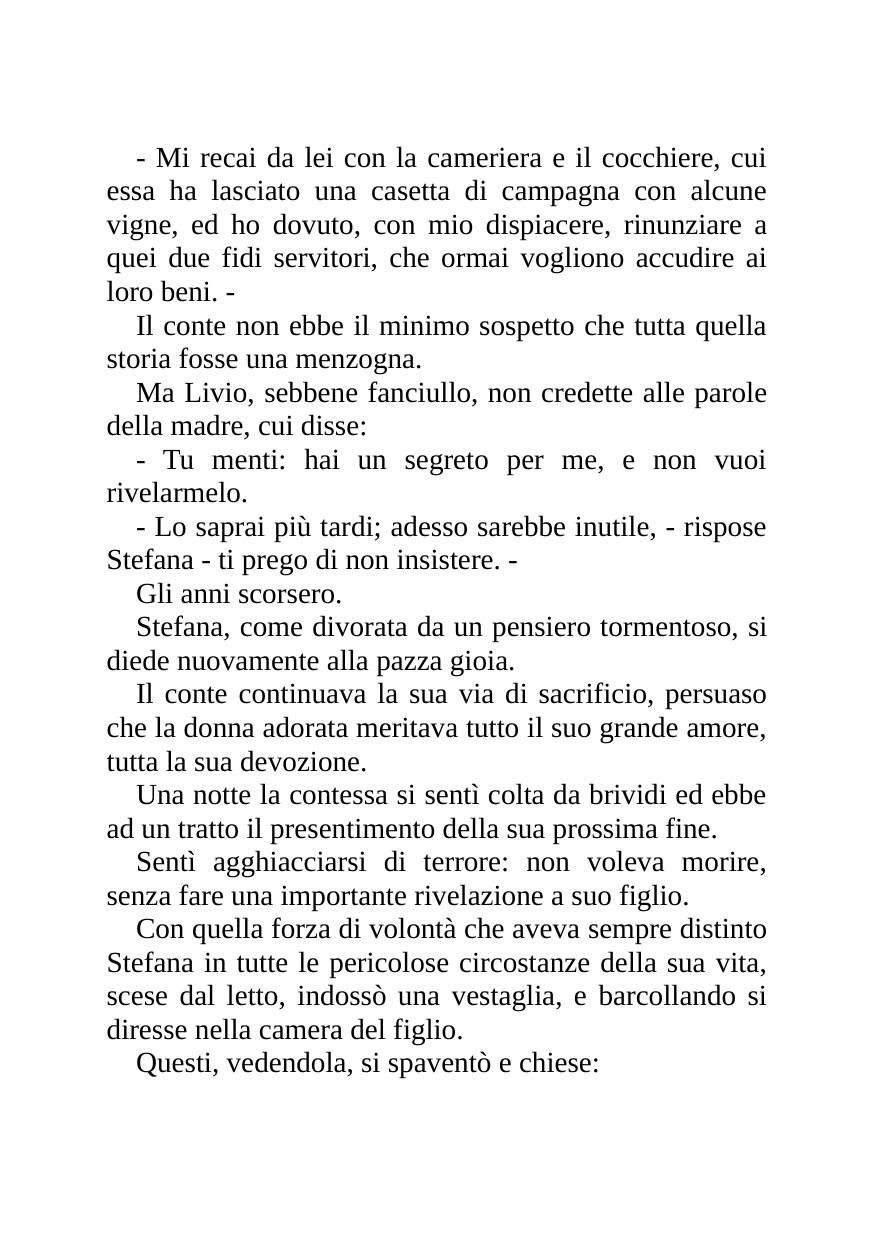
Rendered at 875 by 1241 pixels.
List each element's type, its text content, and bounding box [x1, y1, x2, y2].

text - Mi recai da lei con la cameriera e il cocchiere, cui essa ha lasciato una casetta di campagna con alcune vigne, ed ho dovuto, con mio dispiacere, rinunziare a quei due fidi servitori, che ormai vogliono accudire ai loro beni. - [106, 140, 768, 308]
text Sentì agghiacciarsi di terrore: non voleva morire, senza fare una importante rivelazione a suo figlio. [106, 844, 768, 911]
text Il conte continuava la sua via di sacrificio, persuaso che la donna adorata meritava tutto il suo grande amore, tutta la sua devozione. [106, 677, 768, 777]
text Ma Livio, sebbene fanciullo, non credette alle parole della madre, cui disse: [106, 375, 768, 442]
text Stefana, come divorata da un pensiero tormentoso, si diede nuovamente alla pazza gioia. [106, 609, 768, 677]
text - Tu menti: hai un segreto per me, e non vuoi rivelarmelo. [106, 442, 768, 509]
text Il conte non ebbe il minimo sospetto che tutta quella storia fosse una menzogna. [106, 308, 768, 375]
text Una notte la contessa si sentì colta da brividi ed ebbe ad un tratto il presentimento della sua prossima fine. [106, 777, 768, 844]
text Gli anni scorsero. [106, 576, 768, 609]
text Con quella forza di volontà che aveva sempre distinto Stefana in tutte le pericolose circostanze della sua vita, scese dal letto, indossò una vestaglia, e barcollando si diresse nella camera del figlio. [106, 911, 768, 1046]
text - Lo saprai più tardi; adesso sarebbe inutile, - rispose Stefana - ti prego di non insistere. - [106, 509, 768, 576]
text Questi, vedendola, si spaventò e chiese: [106, 1046, 768, 1079]
